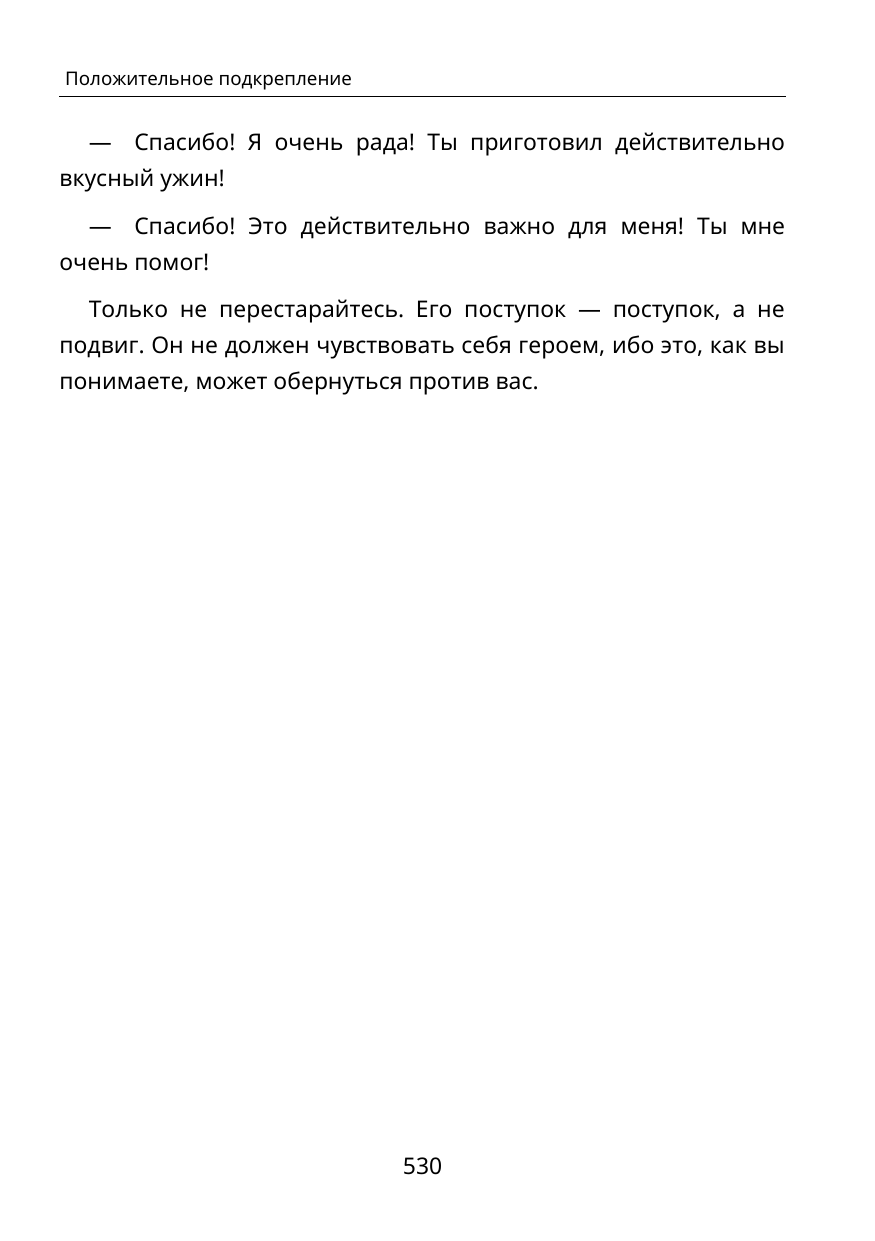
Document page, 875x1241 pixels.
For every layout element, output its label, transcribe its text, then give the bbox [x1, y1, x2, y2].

text Только не перестарайтесь. Его поступок — поступок, а не подвиг. Он не должен чувствовать себя героем, ибо это, как вы понимаете, может обернуться против вас. [59, 293, 786, 396]
list Спасибо! Я очень рада! Ты приготовил действительно вкусный ужин! [59, 126, 786, 193]
list Спасибо! Это действительно важно для меня! Ты мне очень помог! [59, 210, 786, 277]
